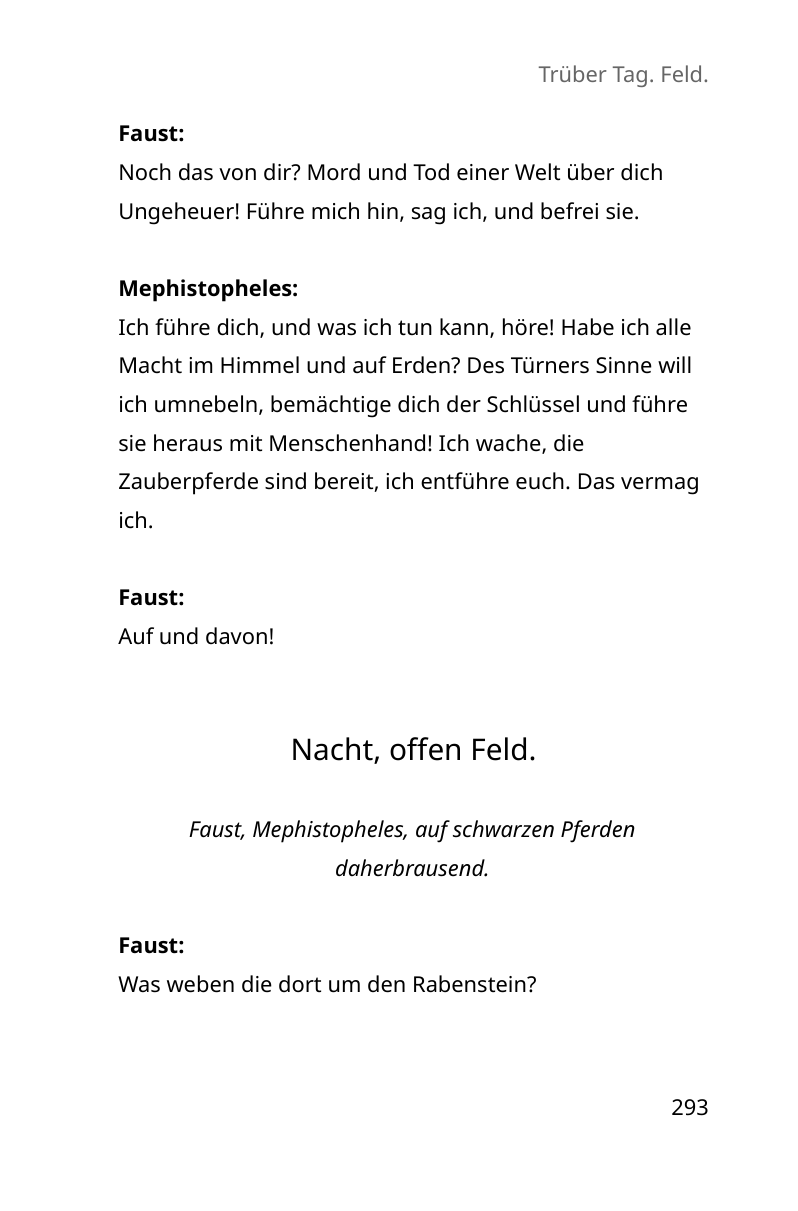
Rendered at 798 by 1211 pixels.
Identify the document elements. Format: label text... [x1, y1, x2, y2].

text Mephistopheles: Ich führe dich, und was ich tun kann, höre! Habe ich alle Macht im Himmel und auf Erden? Des Türners Sinne will ich umnebeln, bemächtige dich der Schlüssel und führe sie heraus mit Menschenhand! Ich wache, die Zauberpferde sind bereit, ich entführe euch. Das vermag ich. [118, 252, 709, 534]
text Faust, Mephistopheles, auf schwarzen Pferden daherbrausend. [118, 792, 709, 882]
subtitle Nacht, offen Feld. [118, 712, 709, 769]
text Faust: Noch das von dir? Mord und Tod einer Welt über dich Ungeheuer! Führe mich hin, sag ich, und befrei sie. [118, 118, 709, 225]
text Faust: Auf und davon! [118, 561, 709, 651]
text Faust: Was weben die dort um den Rabenstein? [118, 903, 709, 998]
